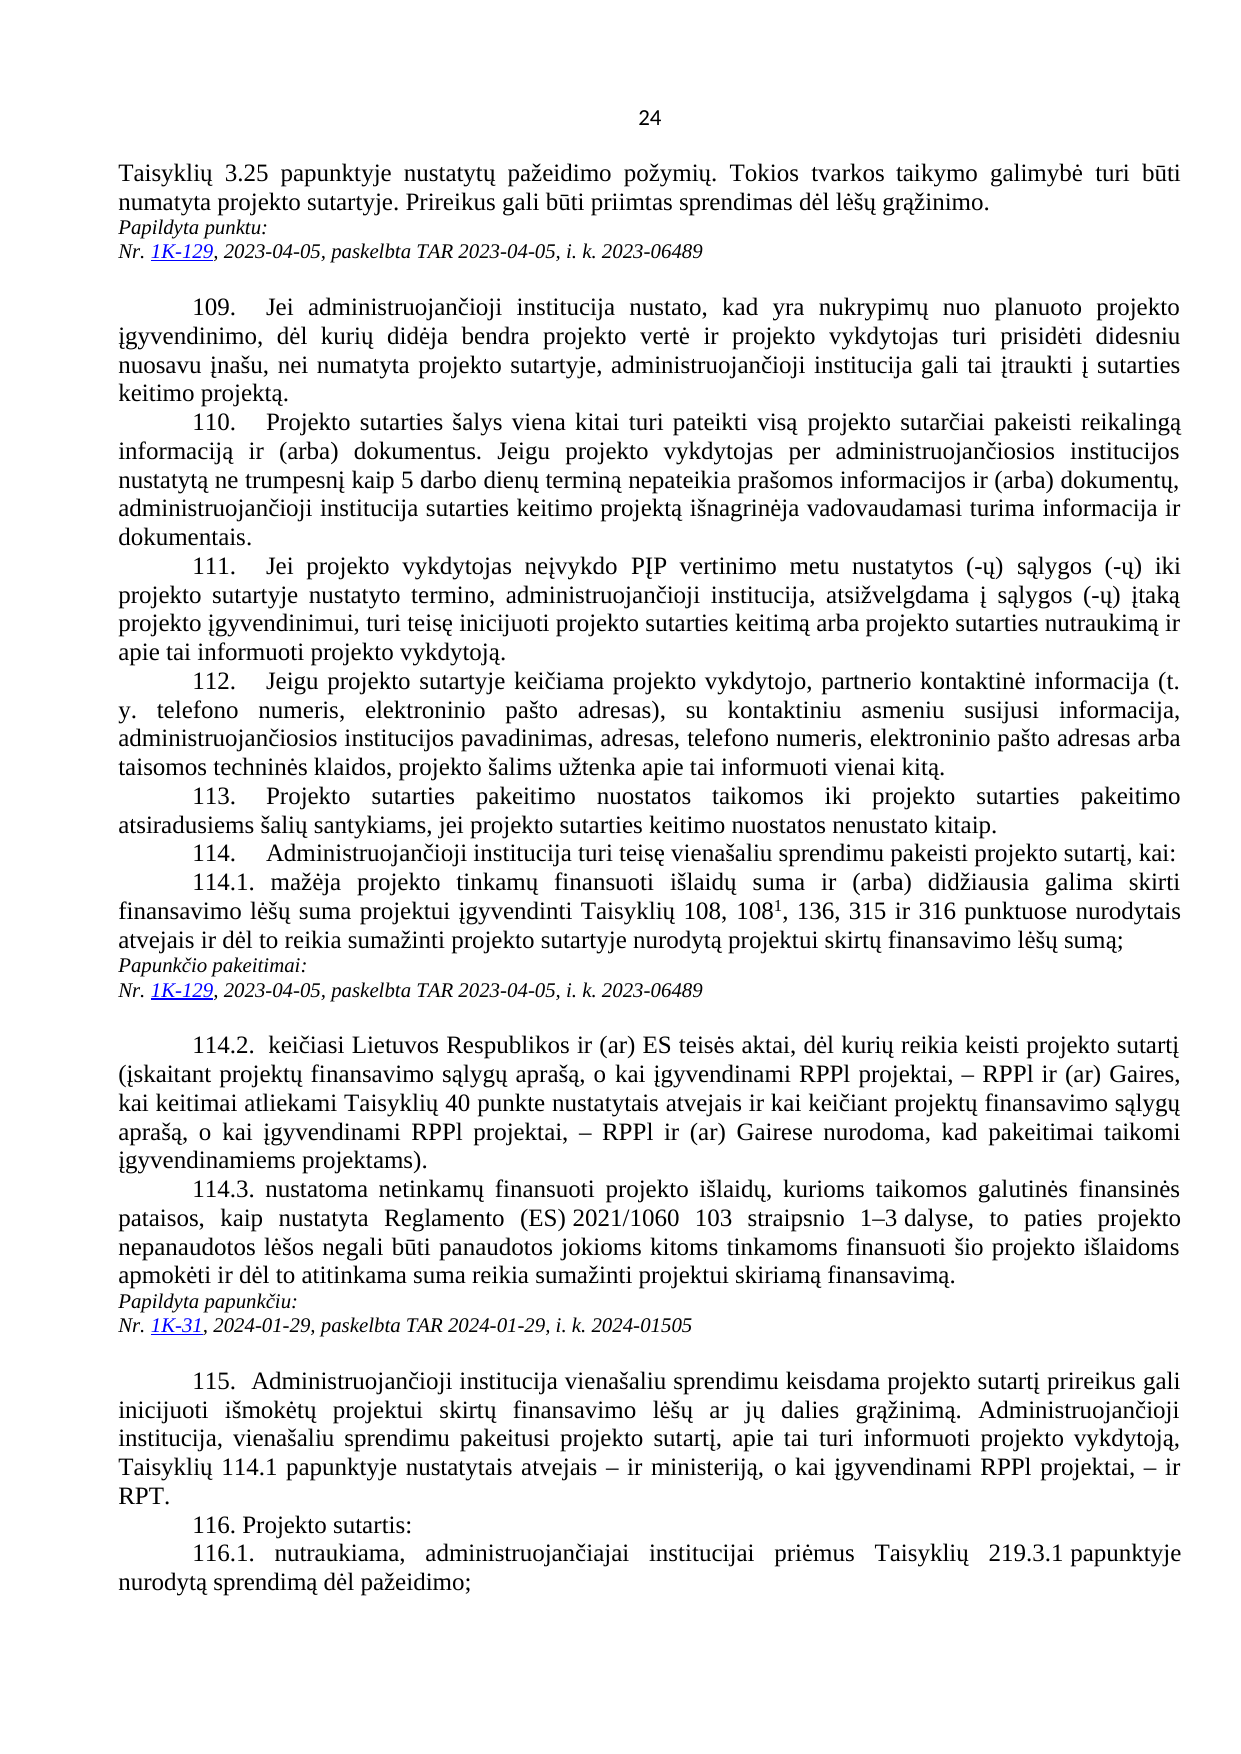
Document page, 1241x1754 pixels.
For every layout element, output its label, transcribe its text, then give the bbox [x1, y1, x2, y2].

text 116. Projekto sutartis: [118, 1510, 1181, 1538]
text Papildyta papunkčiu: [118, 1289, 1181, 1313]
text 116.1. nutraukiama, administruojančiajai institucijai priėmus Taisyklių 219.3.1 papunktyje nurodytą sprendimą dėl pažeidimo; [118, 1538, 1181, 1596]
text Papunkčio pakeitimai: [118, 953, 1181, 977]
text 114.1. mažėja projekto tinkamų finansuoti išlaidų suma ir (arba) didžiausia galima skirti finansavimo lėšų suma projektui įgyvendinti Taisyklių 108, 1081, 136, 315 ir 316 punktuose nurodytais atvejais ir dėl to reikia sumažinti projekto sutartyje nurodytą projektui skirtų finansavimo lėšų sumą; [118, 867, 1181, 953]
text Nr. 1K-129, 2023-04-05, paskelbta TAR 2023-04-05, i. k. 2023-06489 [118, 977, 1181, 1002]
text 110. Projekto sutarties šalys viena kitai turi pateikti visą projekto sutarčiai pakeisti reikalingą informaciją ir (arba) dokumentus. Jeigu projekto vykdytojas per administruojančiosios institucijos nustatytą ne trumpesnį kaip 5 darbo dienų terminą nepateikia prašomos informacijos ir (arba) dokumentų, administruojančioji institucija sutarties keitimo projektą išnagrinėja vadovaudamasi turima informacija ir dokumentais. [118, 407, 1181, 551]
text 114.3. nustatoma netinkamų finansuoti projekto išlaidų, kurioms taikomos galutinės finansinės pataisos, kaip nustatyta Reglamento (ES) 2021/1060 103 straipsnio 1–3 dalyse, to paties projekto nepanaudotos lėšos negali būti panaudotos jokioms kitoms tinkamoms finansuoti šio projekto išlaidoms apmokėti ir dėl to atitinkama suma reikia sumažinti projektui skiriamą finansavimą. [118, 1174, 1181, 1289]
text Taisyklių 3.25 papunktyje nustatytų pažeidimo požymių. Tokios tvarkos taikymo galimybė turi būti numatyta projekto sutartyje. Prireikus gali būti priimtas sprendimas dėl lėšų grąžinimo. [118, 158, 1181, 215]
text 111. Jei projekto vykdytojas neįvykdo PĮP vertinimo metu nustatytos (-ų) sąlygos (-ų) iki projekto sutartyje nustatyto termino, administruojančioji institucija, atsižvelgdama į sąlygos (-ų) įtaką projekto įgyvendinimui, turi teisę inicijuoti projekto sutarties keitimą arba projekto sutarties nutraukimą ir apie tai informuoti projekto vykdytoją. [118, 551, 1181, 666]
text 114. Administruojančioji institucija turi teisę vienašaliu sprendimu pakeisti projekto sutartį, kai: [118, 838, 1181, 867]
text Nr. 1K-129, 2023-04-05, paskelbta TAR 2023-04-05, i. k. 2023-06489 [118, 239, 1181, 263]
text 109. Jei administruojančioji institucija nustato, kad yra nukrypimų nuo planuoto projekto įgyvendinimo, dėl kurių didėja bendra projekto vertė ir projekto vykdytojas turi prisidėti didesniu nuosavu įnašu, nei numatyta projekto sutartyje, administruojančioji institucija gali tai įtraukti į sutarties keitimo projektą. [118, 292, 1181, 407]
text Papildyta punktu: [118, 215, 1181, 239]
text 113. Projekto sutarties pakeitimo nuostatos taikomos iki projekto sutarties pakeitimo atsiradusiems šalių santykiams, jei projekto sutarties keitimo nuostatos nenustato kitaip. [118, 781, 1181, 838]
text 112. Jeigu projekto sutartyje keičiama projekto vykdytojo, partnerio kontaktinė informacija (t. y. telefono numeris, elektroninio pašto adresas), su kontaktiniu asmeniu susijusi informacija, administruojančiosios institucijos pavadinimas, adresas, telefono numeris, elektroninio pašto adresas arba taisomos techninės klaidos, projekto šalims užtenka apie tai informuoti vienai kitą. [118, 666, 1181, 781]
text 114.2. keičiasi Lietuvos Respublikos ir (ar) ES teisės aktai, dėl kurių reikia keisti projekto sutartį (įskaitant projektų finansavimo sąlygų aprašą, o kai įgyvendinami RPPl projektai, – RPPl ir (ar) Gaires, kai keitimai atliekami Taisyklių 40 punkte nustatytais atvejais ir kai keičiant projektų finansavimo sąlygų aprašą, o kai įgyvendinami RPPl projektai, – RPPl ir (ar) Gairese nurodoma, kad pakeitimai taikomi įgyvendinamiems projektams). [118, 1030, 1181, 1174]
text Nr. 1K-31, 2024-01-29, paskelbta TAR 2024-01-29, i. k. 2024-01505 [118, 1313, 1181, 1337]
text 115. Administruojančioji institucija vienašaliu sprendimu keisdama projekto sutartį prireikus gali inicijuoti išmokėtų projektui skirtų finansavimo lėšų ar jų dalies grąžinimą. Administruojančioji institucija, vienašaliu sprendimu pakeitusi projekto sutartį, apie tai turi informuoti projekto vykdytoją, Taisyklių 114.1 papunktyje nustatytais atvejais – ir ministeriją, o kai įgyvendinami RPPl projektai, – ir RPT. [118, 1366, 1181, 1510]
